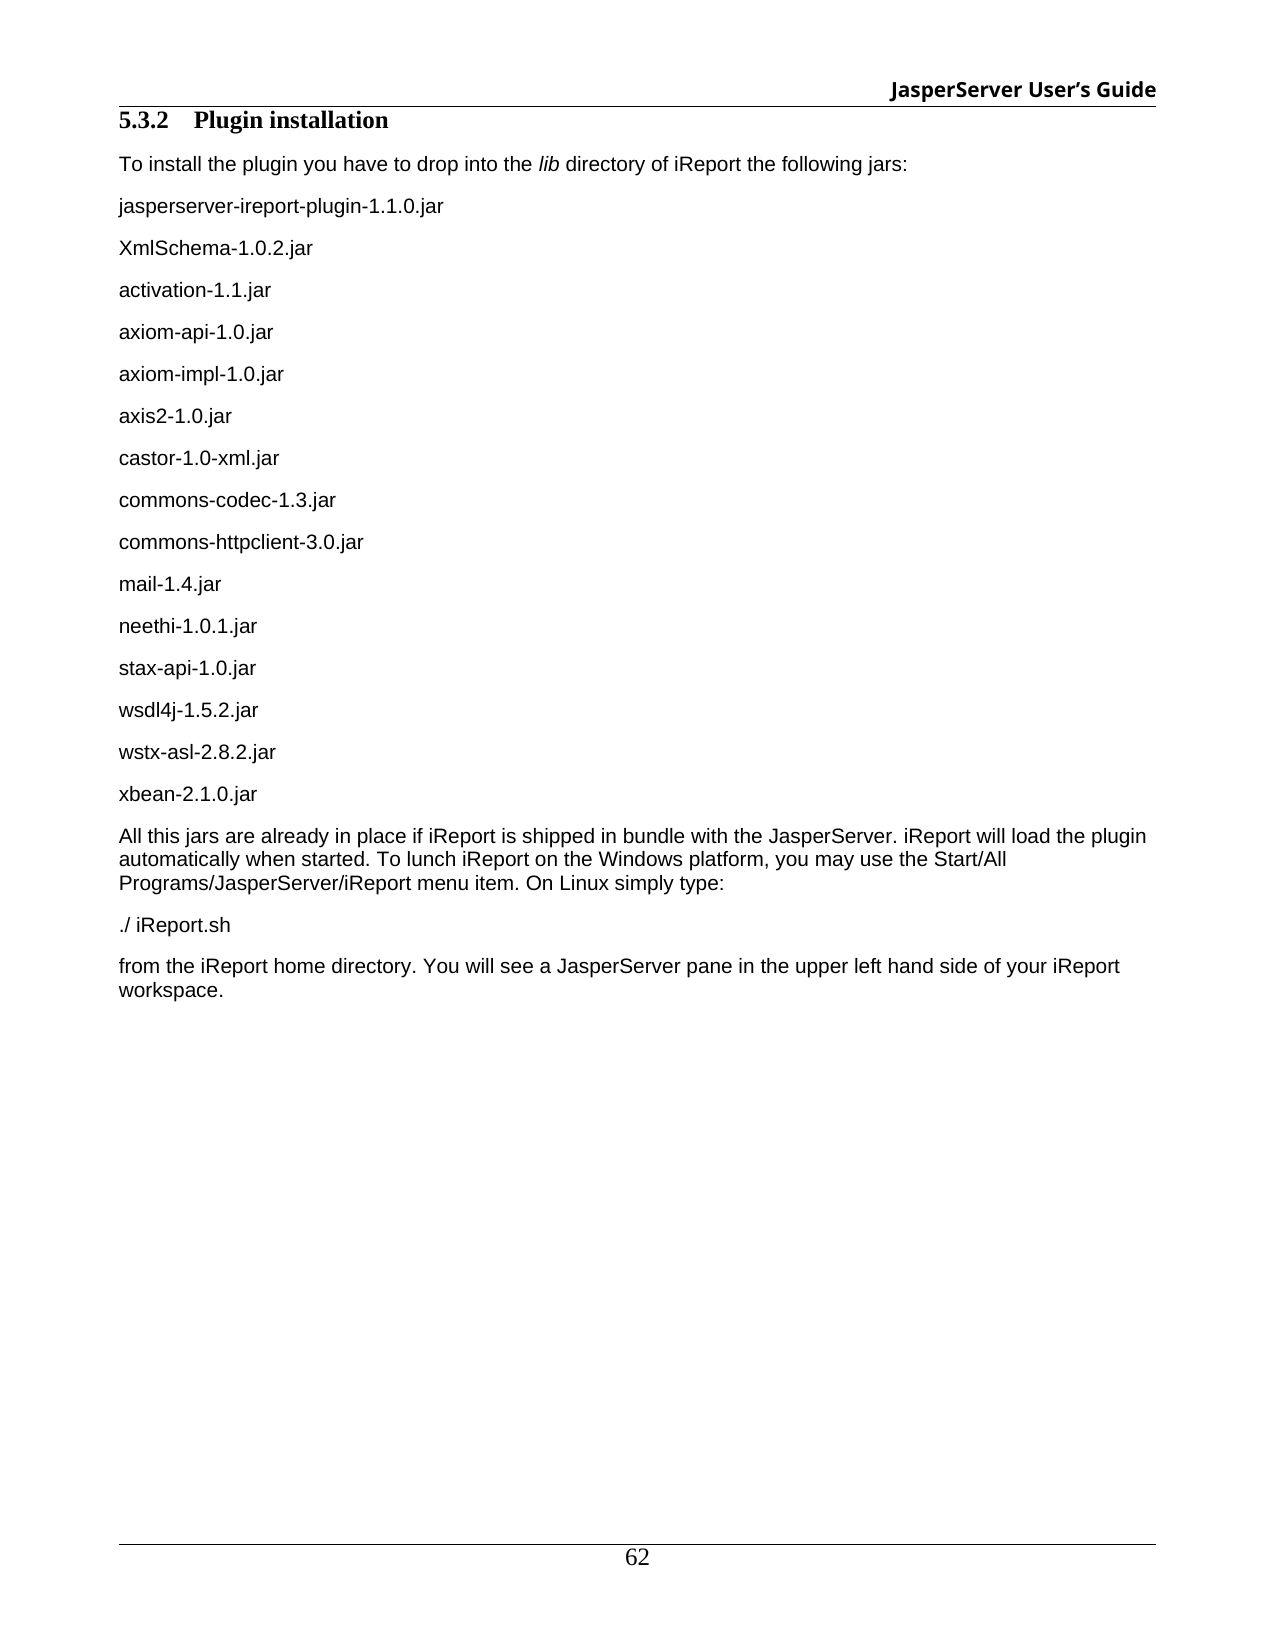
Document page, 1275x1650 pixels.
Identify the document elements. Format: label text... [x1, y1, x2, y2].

list XmlSchema-1.0.2.jar [118, 237, 1156, 260]
list activation-1.1.jar [118, 279, 1156, 302]
list mail-1.4.jar [118, 573, 1156, 596]
subtitle Plugin installation [118, 107, 1156, 134]
list wstx-asl-2.8.2.jar [118, 741, 1156, 764]
list commons-httpclient-3.0.jar [118, 531, 1156, 554]
list xbean-2.1.0.jar [118, 783, 1156, 806]
list wsdl4j-1.5.2.jar [118, 699, 1156, 722]
list axiom-api-1.0.jar [118, 321, 1156, 344]
text All this jars are already in place if iReport is shipped in bundle with the JasperServer. iReport will load the plugin automatically when started. To lunch iReport on the Windows platform, you may use the Start/All Programs/JasperServer/iReport menu item. On Linux simply type: [118, 825, 1156, 894]
list axiom-impl-1.0.jar [118, 363, 1156, 386]
list axis2-1.0.jar [118, 405, 1156, 428]
list commons-codec-1.3.jar [118, 489, 1156, 512]
list stax-api-1.0.jar [118, 657, 1156, 680]
text To install the plugin you have to drop into the lib directory of iReport the following jars: [118, 153, 1156, 176]
list castor-1.0-xml.jar [118, 447, 1156, 470]
text ./ iReport.sh [118, 913, 1156, 936]
text from the iReport home directory. You will see a JasperServer pane in the upper left hand side of your iReport workspace. [118, 955, 1156, 1002]
list jasperserver-ireport-plugin-1.1.0.jar [118, 195, 1156, 218]
list neethi-1.0.1.jar [118, 615, 1156, 638]
